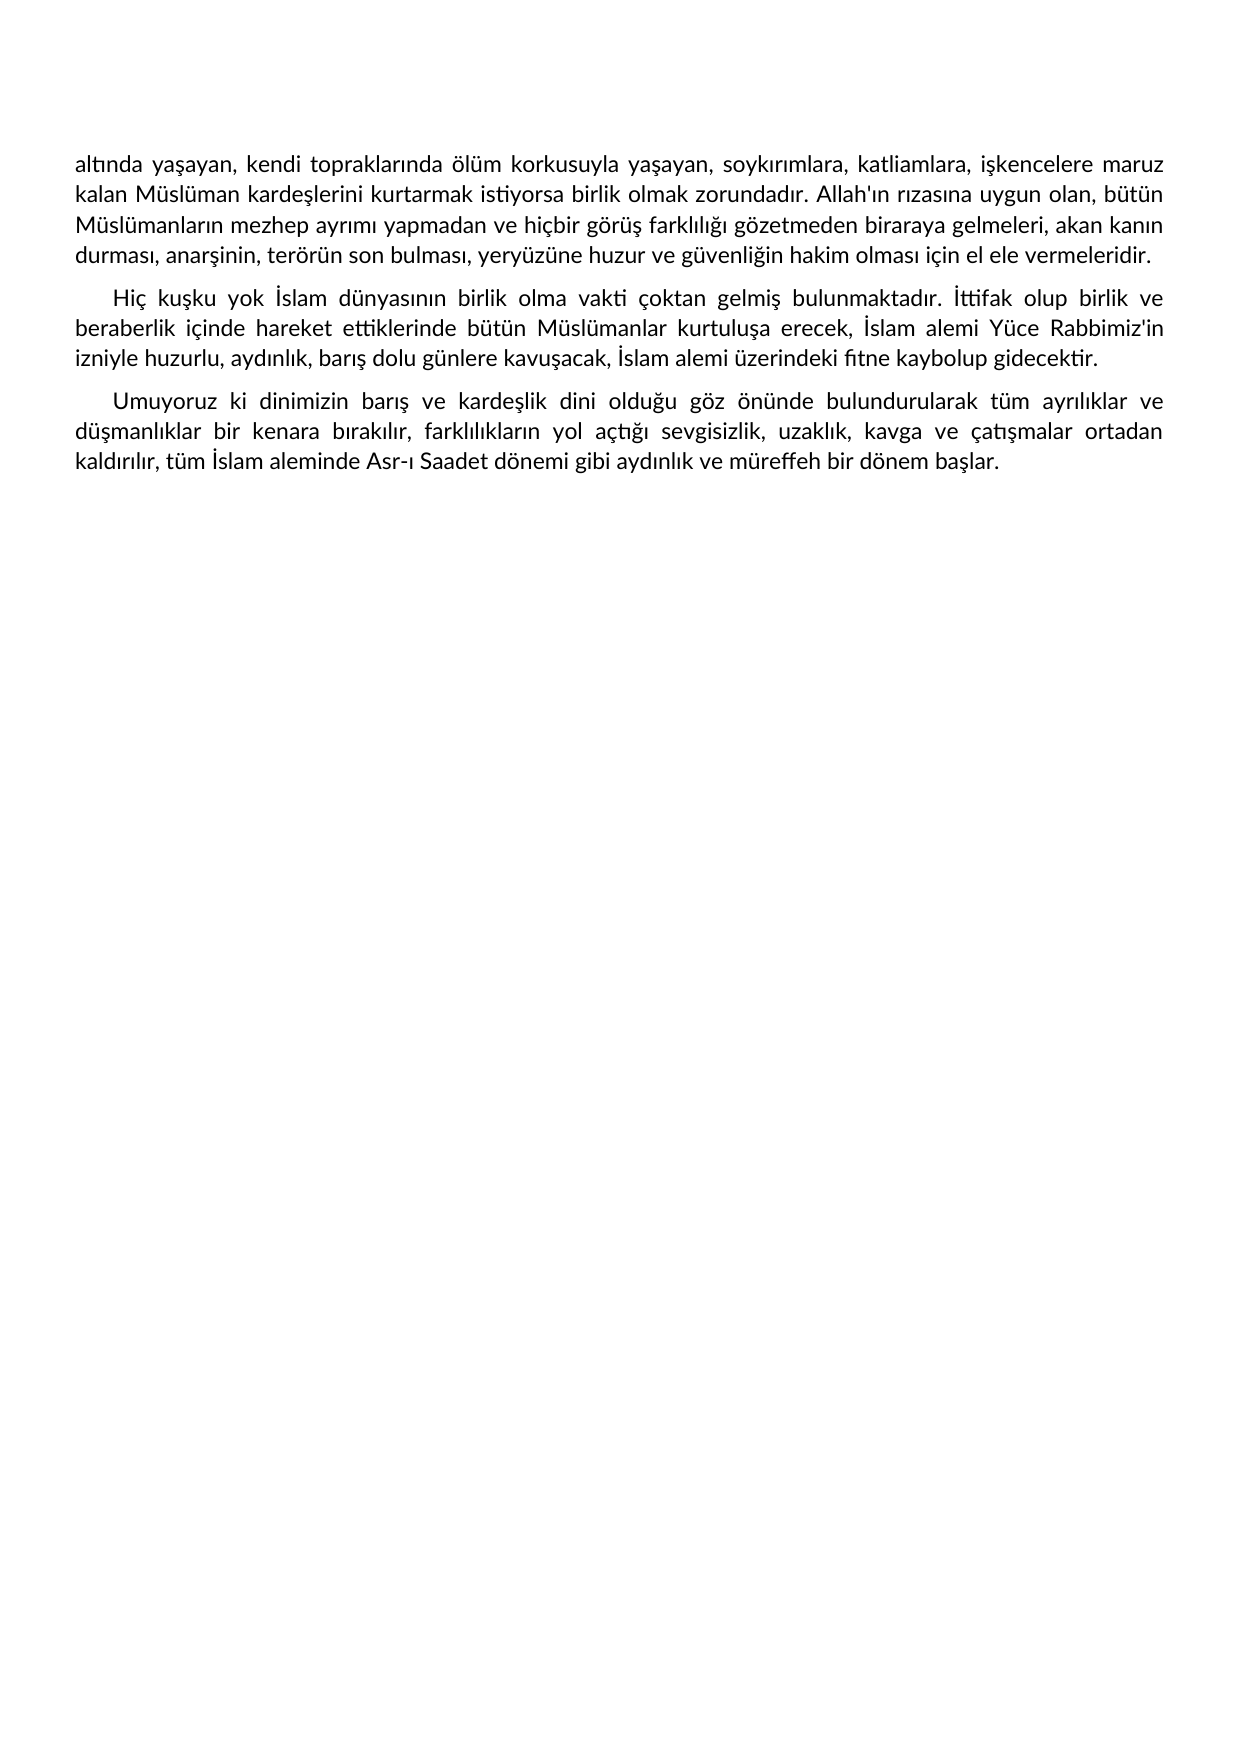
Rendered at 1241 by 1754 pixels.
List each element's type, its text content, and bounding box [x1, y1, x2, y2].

text Umuyoruz ki dinimizin barış ve kardeşlik dini olduğu göz önünde bulundurularak tüm ayrılıklar ve düşmanlıklar bir kenara bırakılır, farklılıkların yol açtığı sevgisizlik, uzaklık, kavga ve çatışmalar ortadan kaldırılır, tüm İslam aleminde Asr-ı Saadet dönemi gibi aydınlık ve müreffeh bir dönem başlar. [75, 386, 1165, 474]
text altında yaşayan, kendi topraklarında ölüm korkusuyla yaşayan, soykırımlara, katliamlara, işkencelere maruz kalan Müslüman kardeşlerini kurtarmak istiyorsa birlik olmak zorundadır. Allah'ın rızasına uygun olan, bütün Müslümanların mezhep ayrımı yapmadan ve hiçbir görüş farklılığı gözetmeden biraraya gelmeleri, akan kanın durması, anarşinin, terörün son bulması, yeryüzüne huzur ve güvenliğin hakim olması için el ele vermeleridir. [75, 150, 1165, 268]
text Hiç kuşku yok İslam dünyasının birlik olma vakti çoktan gelmiş bulunmaktadır. İttifak olup birlik ve beraberlik içinde hareket ettiklerinde bütün Müslümanlar kurtuluşa erecek, İslam alemi Yüce Rabbimiz'in izniyle huzurlu, aydınlık, barış dolu günlere kavuşacak, İslam alemi üzerindeki fitne kaybolup gidecektir. [75, 283, 1165, 371]
